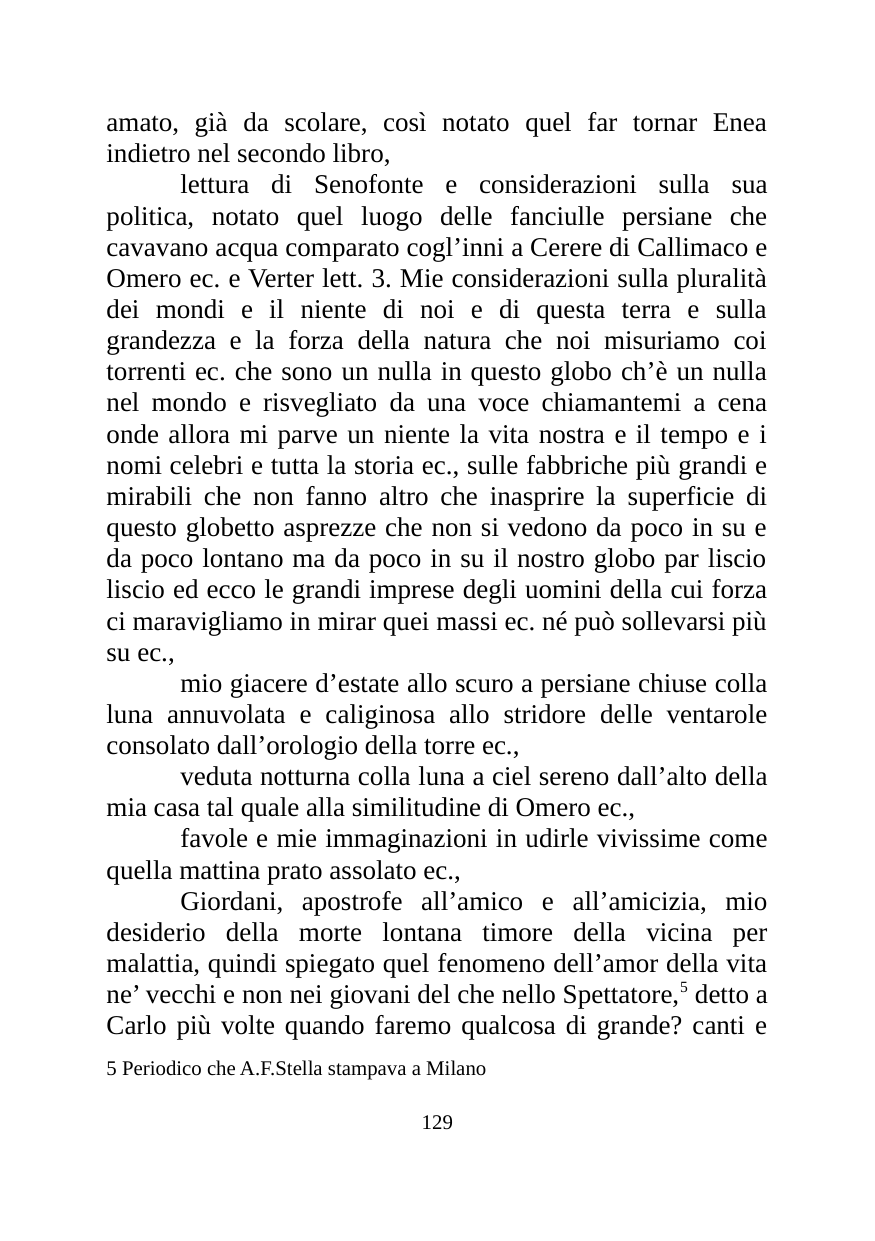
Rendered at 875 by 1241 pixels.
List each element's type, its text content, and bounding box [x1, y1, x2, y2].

text lettura di Senofonte e considerazioni sulla sua politica, notato quel luogo delle fanciulle persiane che cavavano acqua comparato cogl’inni a Cerere di Callimaco e Omero ec. e Verter lett. 3. Mie considerazioni sulla pluralità dei mondi e il niente di noi e di questa terra e sulla grandezza e la forza della natura che noi misuriamo coi torrenti ec. che sono un nulla in questo globo ch’è un nulla nel mondo e risvegliato da una voce chiamantemi a cena onde allora mi parve un niente la vita nostra e il tempo e i nomi celebri e tutta la storia ec., sulle fabbriche più grandi e mirabili che non fanno altro che inasprire la superficie di questo globetto asprezze che non si vedono da poco in su e da poco lontano ma da poco in su il nostro globo par liscio liscio ed ecco le grandi imprese degli uomini della cui forza ci maravigliamo in mirar quei massi ec. né può sollevarsi più su ec., [106, 168, 768, 667]
text Periodico che A.F.Stella stampava a Milano [106, 1056, 768, 1080]
text amato, già da scolare, così notato quel far tornar Enea indietro nel secondo libro, [106, 106, 768, 168]
text mio giacere d’estate allo scuro a persiane chiuse colla luna annuvolata e caliginosa allo stridore delle ventarole consolato dall’orologio della torre ec., [106, 667, 768, 760]
text veduta notturna colla luna a ciel sereno dall’alto della mia casa tal quale alla similitudine di Omero ec., [106, 760, 768, 823]
text Giordani, apostrofe all’amico e all’amicizia, mio desiderio della morte lontana timore della vicina per malattia, quindi spiegato quel fenomeno dell’amor della vita ne’ vecchi e non nei giovani del che nello Spettatore, detto a Carlo più volte quando faremo qualcosa di grande? canti e [106, 885, 768, 1041]
text favole e mie immaginazioni in udirle vivissime come quella mattina prato assolato ec., [106, 823, 768, 885]
